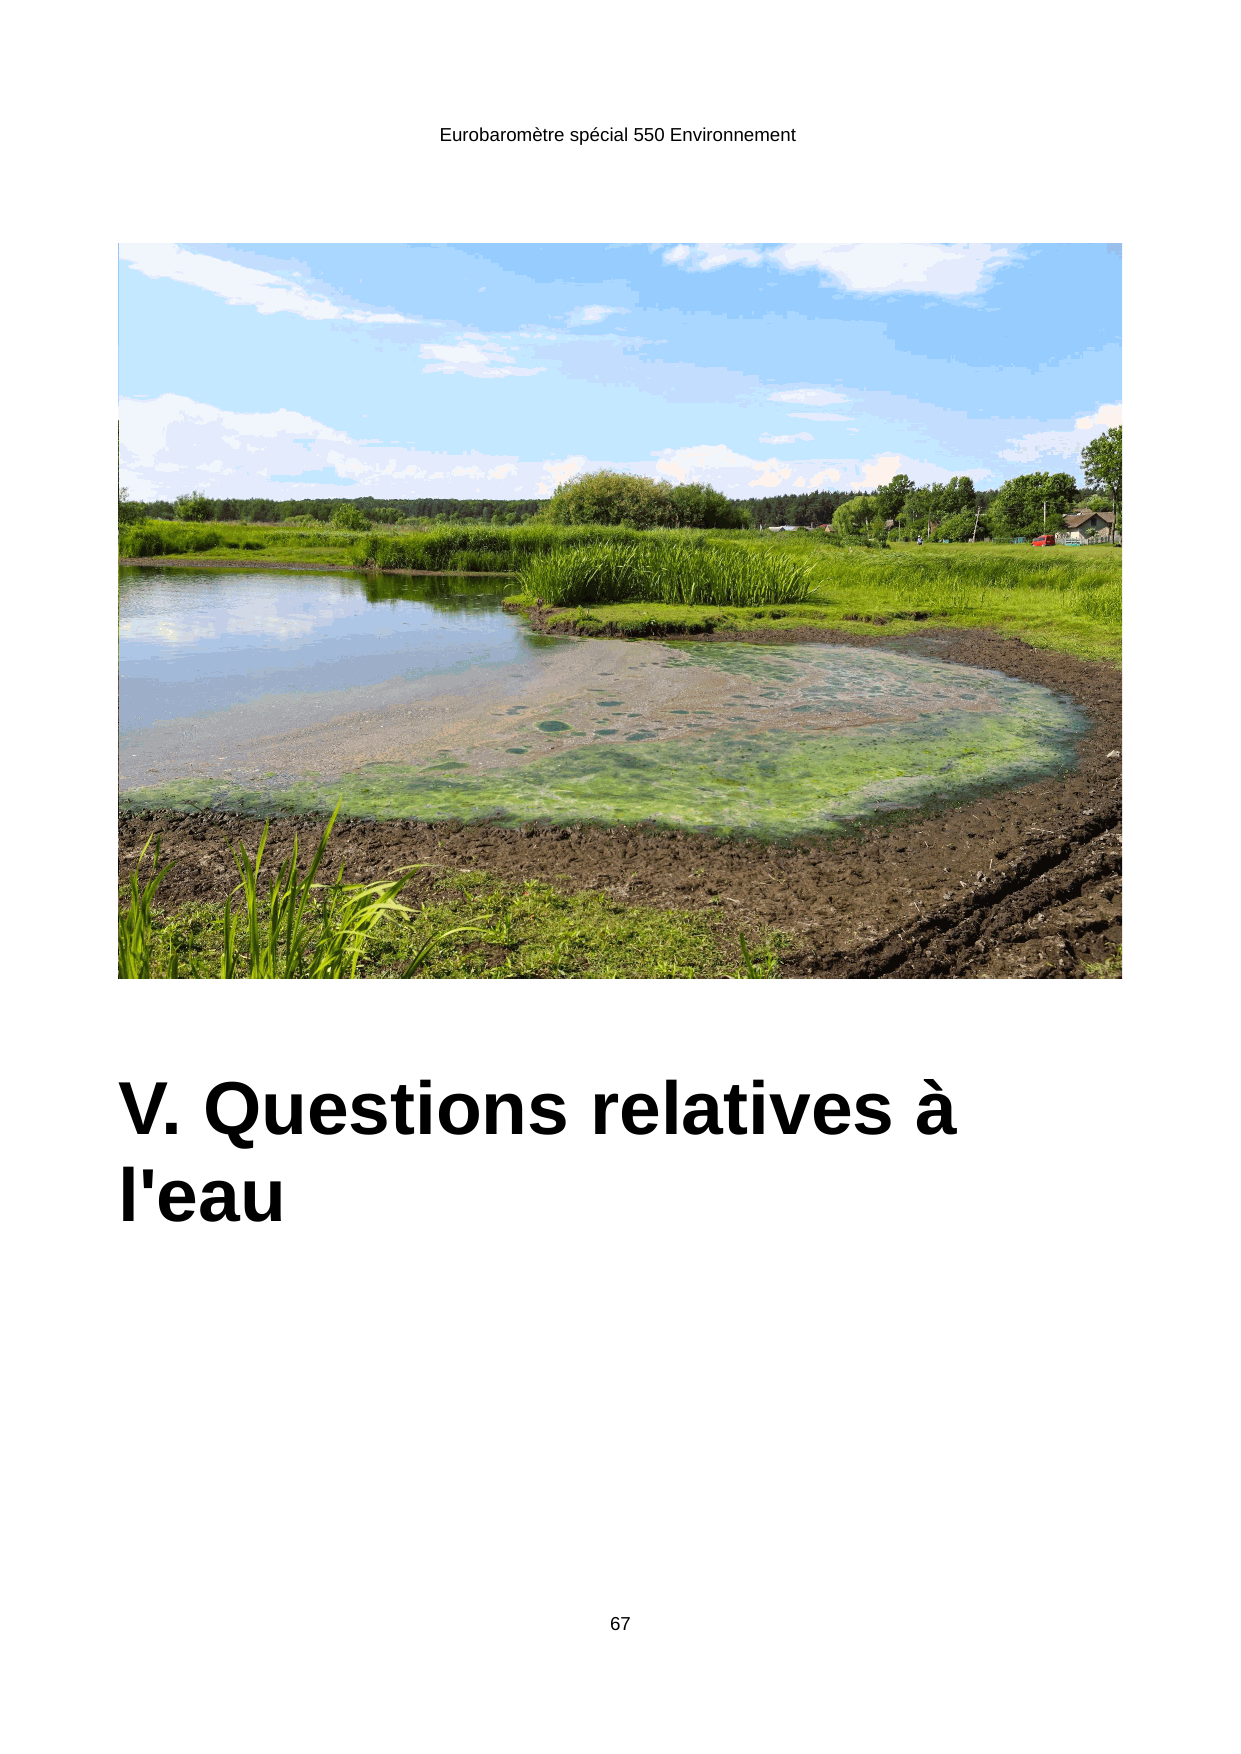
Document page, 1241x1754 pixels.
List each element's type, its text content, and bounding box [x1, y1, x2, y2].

subtitle V. Questions relatives à l'eau [118, 1064, 1122, 1237]
picture [118, 243, 1123, 979]
